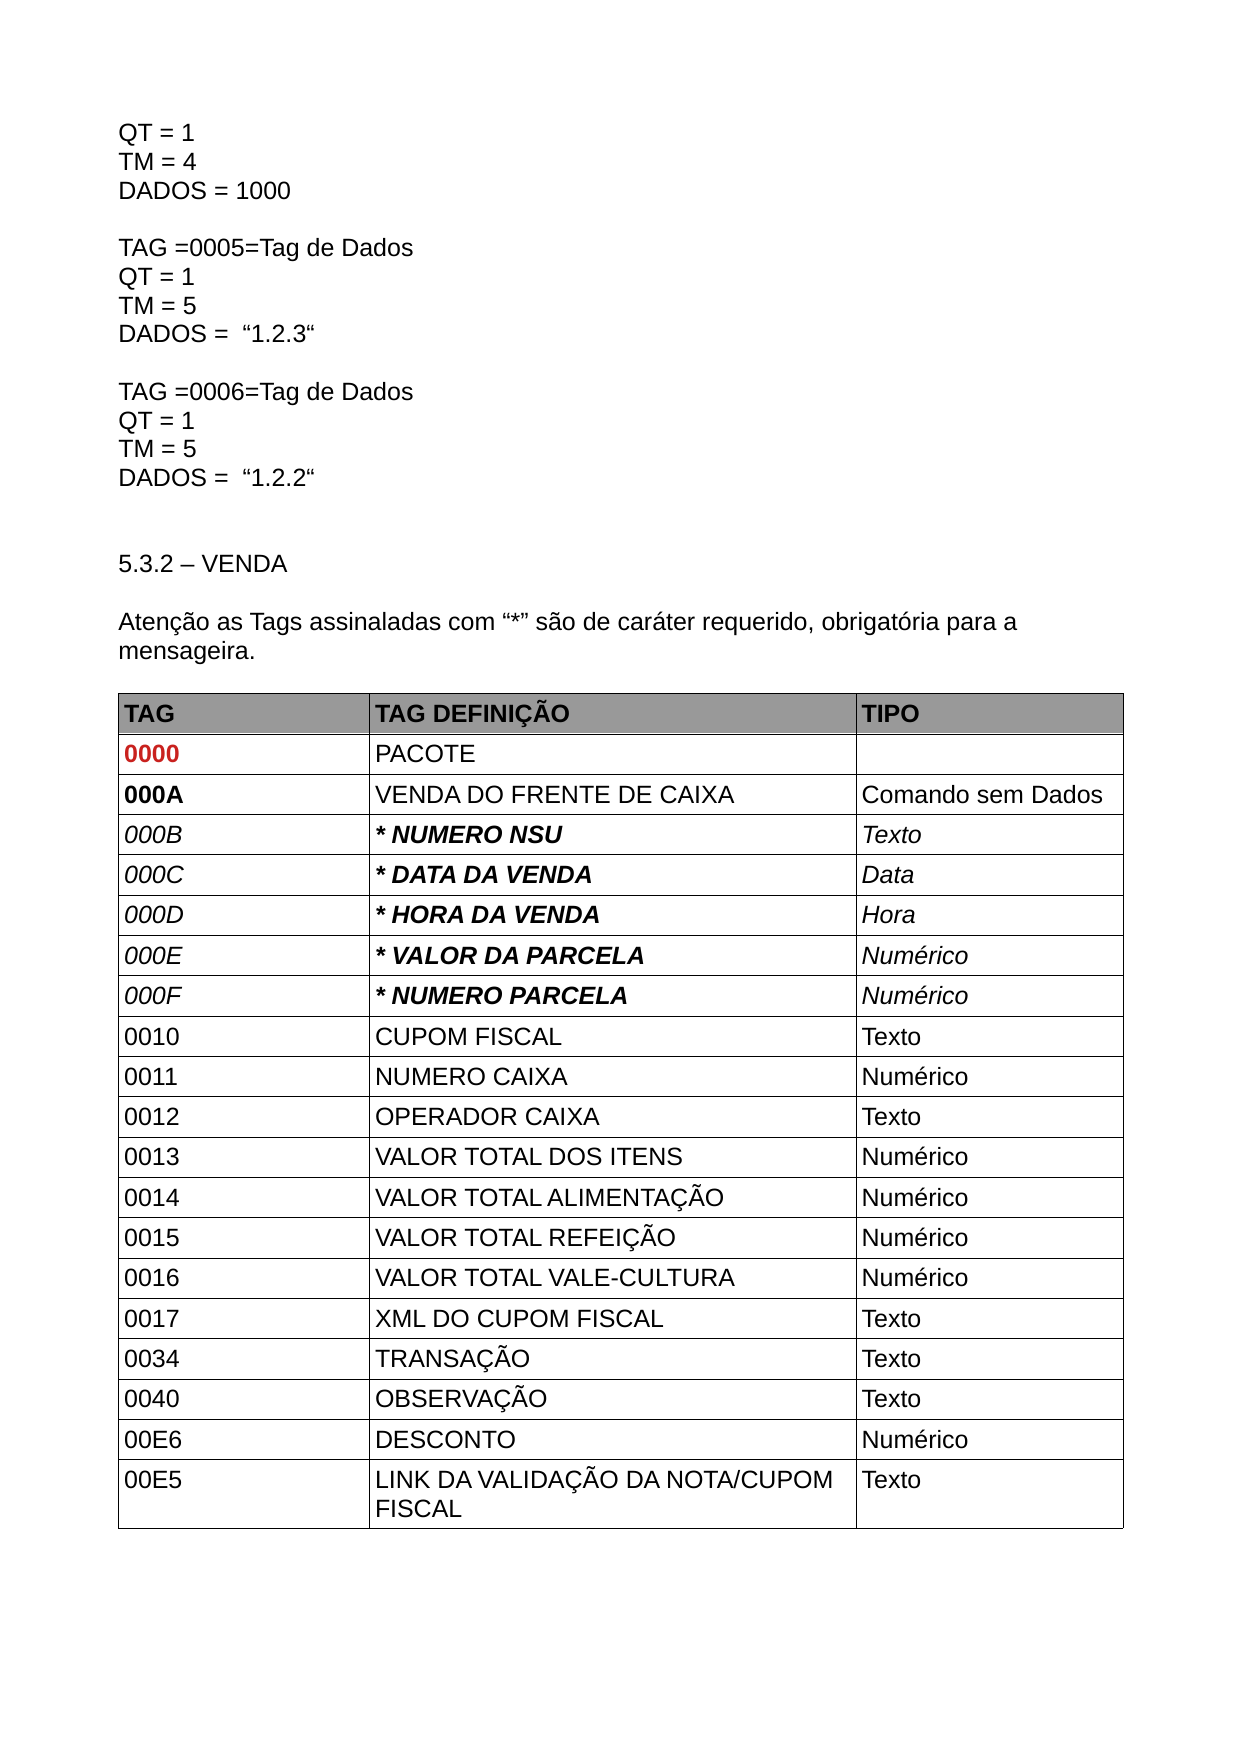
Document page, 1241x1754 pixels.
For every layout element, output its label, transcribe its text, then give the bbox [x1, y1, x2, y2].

table_cell 000D [119, 896, 369, 935]
table_cell 0013 [119, 1138, 369, 1177]
text QT = 1 [118, 406, 1122, 434]
table_cell 000E [119, 936, 369, 975]
table_cell VALOR TOTAL VALE-CULTURA [370, 1259, 856, 1298]
table_cell VENDA DO FRENTE DE CAIXA [370, 775, 856, 814]
table_cell 00E6 [119, 1420, 369, 1459]
text DADOS = “1.2.2“ [118, 463, 1122, 492]
text TM = 5 [118, 434, 1122, 463]
text TM = 4 [118, 147, 1122, 176]
table_cell 00E5 [119, 1460, 369, 1528]
table_cell 0014 [119, 1178, 369, 1217]
table_cell 0017 [119, 1299, 369, 1338]
table_cell * NUMERO NSU [370, 815, 856, 854]
table_cell 0010 [119, 1017, 369, 1056]
table_cell Numérico [857, 1420, 1123, 1459]
table_cell OPERADOR CAIXA [370, 1097, 856, 1137]
text QT = 1 [118, 118, 1122, 147]
table_cell 000B [119, 815, 369, 854]
table_header TAG DEFINIÇÃO [370, 694, 856, 733]
table_cell Comando sem Dados [857, 775, 1123, 814]
table_cell Numérico [857, 1259, 1123, 1298]
table_cell Texto [857, 815, 1123, 854]
table_cell 000A [119, 775, 369, 814]
table_cell Numérico [857, 936, 1123, 975]
table_cell VALOR TOTAL ALIMENTAÇÃO [370, 1178, 856, 1217]
table_cell DESCONTO [370, 1420, 856, 1459]
text DADOS = “1.2.3“ [118, 319, 1122, 348]
table_cell VALOR TOTAL REFEIÇÃO [370, 1218, 856, 1257]
table_cell 0016 [119, 1259, 369, 1298]
text TM = 5 [118, 291, 1122, 319]
table_cell 000F [119, 976, 369, 1016]
table_cell 0012 [119, 1097, 369, 1137]
table_cell Hora [857, 896, 1123, 935]
table_cell Texto [857, 1097, 1123, 1137]
table_cell Texto [857, 1299, 1123, 1338]
table_cell NUMERO CAIXA [370, 1057, 856, 1096]
table_cell 000C [119, 855, 369, 895]
text 5.3.2 – VENDA [118, 549, 1122, 578]
table_header TAG [119, 694, 369, 733]
table_cell TRANSAÇÃO [370, 1339, 856, 1378]
table_cell * DATA DA VENDA [370, 855, 856, 895]
text DADOS = 1000 [118, 176, 1122, 204]
table_cell Texto [857, 1380, 1123, 1419]
table_cell 0000 [119, 735, 369, 774]
table_cell CUPOM FISCAL [370, 1017, 856, 1056]
table_cell VALOR TOTAL DOS ITENS [370, 1138, 856, 1177]
text Atenção as Tags assinaladas com “*” são de caráter requerido, obrigatória para a mensageira. [118, 607, 1122, 664]
table_cell * HORA DA VENDA [370, 896, 856, 935]
table_cell 0034 [119, 1339, 369, 1378]
table_cell 0040 [119, 1380, 369, 1419]
table_cell OBSERVAÇÃO [370, 1380, 856, 1419]
table_cell Data [857, 855, 1123, 895]
text TAG =0005=Tag de Dados [118, 233, 1122, 262]
table_cell Numérico [857, 976, 1123, 1016]
table_cell PACOTE [370, 735, 856, 774]
table_cell Numérico [857, 1218, 1123, 1257]
table_cell * NUMERO PARCELA [370, 976, 856, 1016]
table_cell Numérico [857, 1057, 1123, 1096]
table_cell Texto [857, 1017, 1123, 1056]
text QT = 1 [118, 262, 1122, 291]
text TAG =0006=Tag de Dados [118, 377, 1122, 406]
table_cell Numérico [857, 1178, 1123, 1217]
table_cell Texto [857, 1460, 1123, 1528]
table_cell LINK DA VALIDAÇÃO DA NOTA/CUPOM FISCAL [370, 1460, 856, 1528]
table_cell XML DO CUPOM FISCAL [370, 1299, 856, 1338]
table_cell * VALOR DA PARCELA [370, 936, 856, 975]
table_header TIPO [857, 694, 1123, 733]
table_cell Texto [857, 1339, 1123, 1378]
table_cell 0015 [119, 1218, 369, 1257]
table_cell 0011 [119, 1057, 369, 1096]
table_cell Numérico [857, 1138, 1123, 1177]
table_cell [857, 735, 1123, 774]
